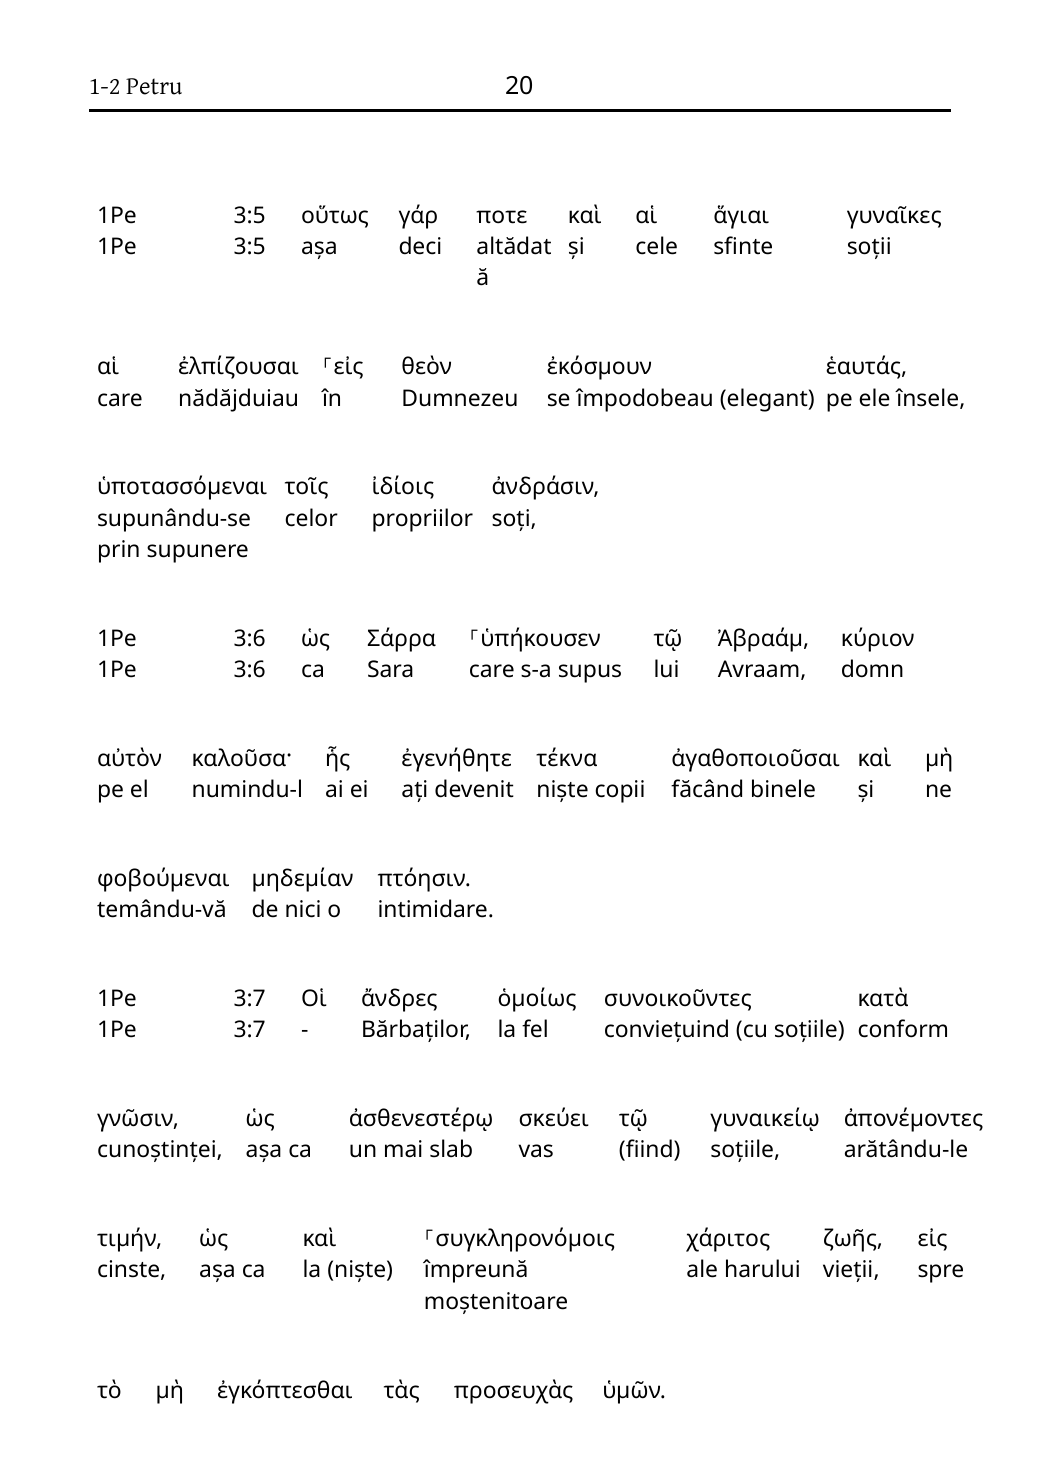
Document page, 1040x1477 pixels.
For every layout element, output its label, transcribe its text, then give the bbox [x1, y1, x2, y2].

table_cell 3:7 [229, 982, 297, 1013]
table_header [465, 590, 649, 622]
table_header [247, 831, 373, 862]
table_cell καὶ [564, 199, 631, 230]
table_cell κατὰ [853, 982, 971, 1013]
table_header [93, 439, 280, 470]
table_cell altădată [472, 230, 563, 293]
table_cell 3:6 [229, 653, 297, 684]
table_cell așa ca [241, 1133, 344, 1164]
table_cell ὡς [297, 622, 363, 653]
table_cell ale harului [682, 1254, 818, 1316]
table_cell τοῖς [280, 470, 367, 502]
table_cell οὕτως [297, 199, 394, 230]
table_header [357, 951, 493, 982]
table_header [682, 1191, 818, 1222]
table_cell ați devenit [397, 773, 532, 804]
table_header [667, 711, 853, 742]
table_cell τέκνα [532, 742, 667, 773]
table_cell μὴ [921, 742, 982, 773]
table_cell cunoștinței, [93, 1133, 241, 1164]
table_cell ὁμοίως [493, 982, 599, 1013]
table_header [174, 319, 318, 350]
table_header [821, 319, 986, 350]
table_header [379, 1342, 449, 1373]
table_cell ζωῆς, [819, 1222, 913, 1253]
table_header [93, 831, 247, 862]
table_header [709, 168, 842, 199]
table_cell conviețuind (cu soțiile) [600, 1013, 853, 1044]
table_header [373, 831, 511, 862]
table_cell așa ca [195, 1254, 298, 1316]
table_header [93, 1191, 195, 1222]
table_cell împreună moștenitoare [420, 1254, 682, 1316]
table_cell ὑποτασσόμεναι [93, 470, 280, 502]
table_cell προσευχὰς [450, 1374, 598, 1405]
table_header [420, 1191, 682, 1222]
table_cell cinste, [93, 1254, 195, 1316]
table_cell în [318, 381, 397, 413]
table_cell καὶ [298, 1222, 419, 1253]
table_cell Dumnezeu [397, 381, 542, 413]
table_cell ⸀εἰς [318, 350, 397, 381]
table_cell și [564, 230, 631, 293]
table_cell de nici o [247, 893, 373, 924]
table_header [564, 168, 631, 199]
table_header [321, 711, 397, 742]
table_cell Avraam, [714, 653, 836, 684]
table_cell φοβούμεναι [93, 862, 247, 893]
table_cell supunându-se prin supunere [93, 502, 280, 564]
table_header [151, 1342, 213, 1373]
table_cell 3:6 [229, 622, 297, 653]
table_cell ἀγαθοποιοῦσαι [667, 742, 853, 773]
table_cell ὡς [241, 1102, 344, 1133]
table_cell ὡς [195, 1222, 298, 1253]
table_header [394, 168, 472, 199]
table_header [195, 1191, 298, 1222]
table_cell la fel [493, 1013, 599, 1044]
table_header [836, 590, 938, 622]
table_cell ἐλπίζουσαι [174, 350, 318, 381]
table_header [853, 711, 921, 742]
table_cell ἄνδρες [357, 982, 493, 1013]
table_cell τὸ [93, 1374, 151, 1405]
table_cell 3:5 [229, 199, 297, 230]
table_cell pe ele însele, [821, 381, 986, 413]
table_cell niște copii [532, 773, 667, 804]
table_cell πτόησιν. [373, 862, 511, 893]
table_cell τῷ [649, 622, 713, 653]
table_cell pe el [93, 773, 187, 804]
table_header [93, 319, 174, 350]
table_cell ἐκόσμουν [543, 350, 821, 381]
table_header [397, 711, 532, 742]
table_cell γνῶσιν, [93, 1102, 241, 1133]
table_header [600, 951, 853, 982]
table_header [819, 1191, 913, 1222]
table_cell ἀπονέμοντες [839, 1102, 1001, 1133]
table_cell care [93, 381, 174, 413]
table_cell temându-vă [93, 893, 247, 924]
table_cell ὑμῶν. [598, 1374, 713, 1405]
table_cell ἀνδράσιν, [487, 470, 618, 502]
table_header [213, 1342, 379, 1373]
table_header [598, 1342, 713, 1373]
table_header [706, 1071, 839, 1102]
table_header [853, 951, 971, 982]
table_cell spre [913, 1254, 994, 1316]
table_cell așa [297, 230, 394, 293]
table_cell καὶ [853, 742, 921, 773]
table_cell καλοῦσα· [187, 742, 321, 773]
table_header [93, 590, 229, 622]
table_cell un mai slab [345, 1133, 514, 1164]
table_header [839, 1071, 1001, 1102]
table_header [93, 711, 187, 742]
table_cell vieții, [819, 1254, 913, 1316]
table_header [298, 1191, 419, 1222]
table_cell soțiile, [706, 1133, 839, 1164]
table_cell ἀσθενεστέρῳ [345, 1102, 514, 1133]
table_cell 1Pe [93, 1013, 229, 1044]
table_cell αἱ [631, 199, 709, 230]
table_cell deci [394, 230, 472, 293]
table_cell γυναῖκες [843, 199, 964, 230]
table_cell τὰς [379, 1374, 449, 1405]
table_cell ἑαυτάς, [821, 350, 986, 381]
table_cell 3:7 [229, 1013, 297, 1044]
table_cell vas [514, 1133, 614, 1164]
table_cell γυναικείῳ [706, 1102, 839, 1133]
table_header [843, 168, 964, 199]
table_cell Οἱ [297, 982, 357, 1013]
table_cell 1Pe [93, 230, 229, 293]
table_cell soți, [487, 502, 618, 564]
table_cell 3:5 [229, 230, 297, 293]
table_cell ἰδίοις [367, 470, 487, 502]
table_cell μηδεμίαν [247, 862, 373, 893]
table_cell ai ei [321, 773, 397, 804]
table_header [487, 439, 618, 470]
table_cell θεὸν [397, 350, 542, 381]
table_header [297, 168, 394, 199]
table_cell intimidare. [373, 893, 511, 924]
table_header [280, 439, 367, 470]
table_header [93, 1342, 151, 1373]
table_header [532, 711, 667, 742]
table_cell la (niște) [298, 1254, 419, 1316]
table_header [367, 439, 487, 470]
table_cell μὴ [151, 1374, 213, 1405]
table_cell τῷ [615, 1102, 706, 1133]
table_cell 1Pe [93, 622, 229, 653]
table_header [921, 711, 982, 742]
table_cell τιμήν, [93, 1222, 195, 1253]
table_cell κύριον [836, 622, 938, 653]
table_cell Σάρρα [363, 622, 464, 653]
table_cell soții [843, 230, 964, 293]
table_header [345, 1071, 514, 1102]
table_cell 1Pe [93, 982, 229, 1013]
table_header [187, 711, 321, 742]
table_header [363, 590, 464, 622]
table_cell domn [836, 653, 938, 684]
table_cell σκεύει [514, 1102, 614, 1133]
table_cell αἱ [93, 350, 174, 381]
table_cell (fiind) [615, 1133, 706, 1164]
table_cell și [853, 773, 921, 804]
table_header [913, 1191, 994, 1222]
table_cell ποτε [472, 199, 563, 230]
table_cell conform [853, 1013, 971, 1044]
table_header [514, 1071, 614, 1102]
table_cell ⸀συγκληρονόμοις [420, 1222, 682, 1253]
table_cell lui [649, 653, 713, 684]
table_cell se împodobeau (elegant) [543, 381, 821, 413]
table_header [93, 1071, 241, 1102]
table_header [649, 590, 713, 622]
table_cell γάρ [394, 199, 472, 230]
table_cell Sara [363, 653, 464, 684]
table_header [631, 168, 709, 199]
table_cell ἐγενήθητε [397, 742, 532, 773]
table_cell Ἀβραάμ, [714, 622, 836, 653]
table_cell propriilor [367, 502, 487, 564]
table_cell Bărbaților, [357, 1013, 493, 1044]
table_header [450, 1342, 598, 1373]
table_header [615, 1071, 706, 1102]
table_header [229, 951, 297, 982]
table_header [241, 1071, 344, 1102]
table_header [714, 590, 836, 622]
table_header [397, 319, 542, 350]
table_cell celor [280, 502, 367, 564]
table_header [493, 951, 599, 982]
table_cell care s-a supus [465, 653, 649, 684]
table_header [229, 168, 297, 199]
table_header [229, 590, 297, 622]
table_cell numindu-l [187, 773, 321, 804]
table_cell ⸀ὑπήκουσεν [465, 622, 649, 653]
table_cell 1Pe [93, 653, 229, 684]
table_cell făcând binele [667, 773, 853, 804]
table_cell αὐτὸν [93, 742, 187, 773]
table_cell ἐγκόπτεσθαι [213, 1374, 379, 1405]
table_header [297, 951, 357, 982]
table_cell εἰς [913, 1222, 994, 1253]
table_cell χάριτος [682, 1222, 818, 1253]
table_cell sfinte [709, 230, 842, 293]
table_header [472, 168, 563, 199]
table_cell nădăjduiau [174, 381, 318, 413]
table_cell arătându-le [839, 1133, 1001, 1164]
table_cell 1Pe [93, 199, 229, 230]
table_header [93, 168, 229, 199]
table_cell ἧς [321, 742, 397, 773]
table_header [93, 951, 229, 982]
table_cell συνοικοῦντες [600, 982, 853, 1013]
table_cell ἅγιαι [709, 199, 842, 230]
table_header [318, 319, 397, 350]
table_cell - [297, 1013, 357, 1044]
table_header [543, 319, 821, 350]
table_cell ca [297, 653, 363, 684]
table_cell cele [631, 230, 709, 293]
table_cell ne [921, 773, 982, 804]
table_header [297, 590, 363, 622]
